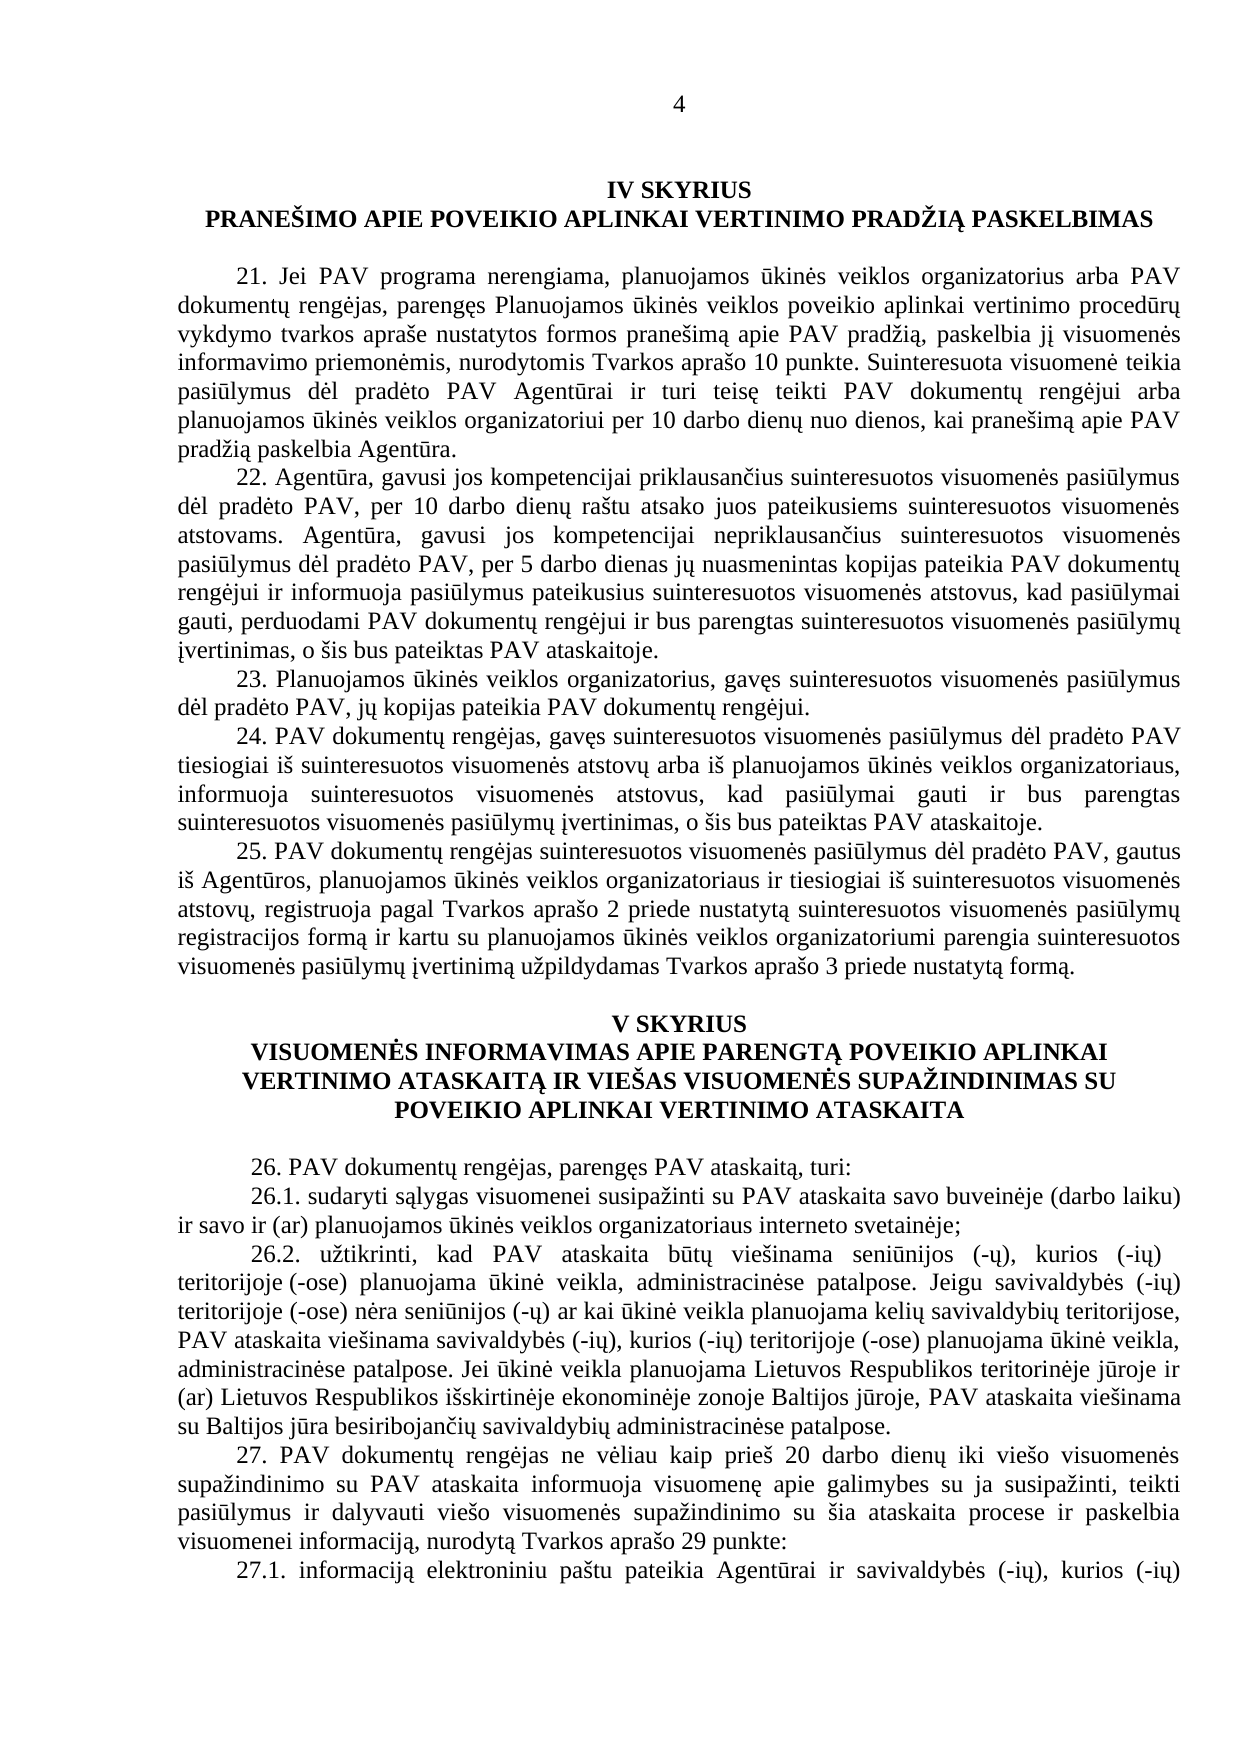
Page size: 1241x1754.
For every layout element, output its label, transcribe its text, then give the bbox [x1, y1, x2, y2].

text V SKYRIUS [177, 1009, 1181, 1037]
text 26. PAV dokumentų rengėjas, parengęs PAV ataskaitą, turi: [177, 1152, 1181, 1181]
text IV SKYRIUS [177, 175, 1181, 204]
text VISUOMENĖS INFORMAVIMAS APIE PARENGTĄ POVEIKIO APLINKAI VERTINIMO ATASKAITĄ IR VIEŠAS VISUOMENĖS SUPAŽINDINIMAS SU POVEIKIO APLINKAI VERTINIMO ATASKAITA [177, 1037, 1181, 1124]
text 25. PAV dokumentų rengėjas suinteresuotos visuomenės pasiūlymus dėl pradėto PAV, gautus iš Agentūros, planuojamos ūkinės veiklos organizatoriaus ir tiesiogiai iš suinteresuotos visuomenės atstovų, registruoja pagal Tvarkos aprašo 2 priede nustatytą suinteresuotos visuomenės pasiūlymų registracijos formą ir kartu su planuojamos ūkinės veiklos organizatoriumi parengia suinteresuotos visuomenės pasiūlymų įvertinimą užpildydamas Tvarkos aprašo 3 priede nustatytą formą. [177, 836, 1181, 980]
text 27. PAV dokumentų rengėjas ne vėliau kaip prieš 20 darbo dienų iki viešo visuomenės supažindinimo su PAV ataskaita informuoja visuomenę apie galimybes su ja susipažinti, teikti pasiūlymus ir dalyvauti viešo visuomenės supažindinimo su šia ataskaita procese ir paskelbia visuomenei informaciją, nurodytą Tvarkos aprašo 29 punkte: [177, 1440, 1181, 1555]
text 26.2. užtikrinti, kad PAV ataskaita būtų viešinama seniūnijos (-ų), kurios (-ių) teritorijoje (-ose) planuojama ūkinė veikla, administracinėse patalpose. Jeigu savivaldybės (-ių) teritorijoje (-ose) nėra seniūnijos (-ų) ar kai ūkinė veikla planuojama kelių savivaldybių teritorijose, PAV ataskaita viešinama savivaldybės (-ių), kurios (-ių) teritorijoje (-ose) planuojama ūkinė veikla, administracinėse patalpose. Jei ūkinė veikla planuojama Lietuvos Respublikos teritorinėje jūroje ir (ar) Lietuvos Respublikos išskirtinėje ekonominėje zonoje Baltijos jūroje, PAV ataskaita viešinama su Baltijos jūra besiribojančių savivaldybių administracinėse patalpose. [177, 1239, 1181, 1440]
text 24. PAV dokumentų rengėjas, gavęs suinteresuotos visuomenės pasiūlymus dėl pradėto PAV tiesiogiai iš suinteresuotos visuomenės atstovų arba iš planuojamos ūkinės veiklos organizatoriaus, informuoja suinteresuotos visuomenės atstovus, kad pasiūlymai gauti ir bus parengtas suinteresuotos visuomenės pasiūlymų įvertinimas, o šis bus pateiktas PAV ataskaitoje. [177, 721, 1181, 836]
text 26.1. sudaryti sąlygas visuomenei susipažinti su PAV ataskaita savo buveinėje (darbo laiku) ir savo ir (ar) planuojamos ūkinės veiklos organizatoriaus interneto svetainėje; [177, 1181, 1181, 1239]
text 21. Jei PAV programa nerengiama, planuojamos ūkinės veiklos organizatorius arba PAV dokumentų rengėjas, parengęs Planuojamos ūkinės veiklos poveikio aplinkai vertinimo procedūrų vykdymo tvarkos apraše nustatytos formos pranešimą apie PAV pradžią, paskelbia jį visuomenės informavimo priemonėmis, nurodytomis Tvarkos aprašo 10 punkte. Suinteresuota visuomenė teikia pasiūlymus dėl pradėto PAV Agentūrai ir turi teisę teikti PAV dokumentų rengėjui arba planuojamos ūkinės veiklos organizatoriui per 10 darbo dienų nuo dienos, kai pranešimą apie PAV pradžią paskelbia Agentūra. [177, 261, 1181, 462]
text 22. Agentūra, gavusi jos kompetencijai priklausančius suinteresuotos visuomenės pasiūlymus dėl pradėto PAV, per 10 darbo dienų raštu atsako juos pateikusiems suinteresuotos visuomenės atstovams. Agentūra, gavusi jos kompetencijai nepriklausančius suinteresuotos visuomenės pasiūlymus dėl pradėto PAV, per 5 darbo dienas jų nuasmenintas kopijas pateikia PAV dokumentų rengėjui ir informuoja pasiūlymus pateikusius suinteresuotos visuomenės atstovus, kad pasiūlymai gauti, perduodami PAV dokumentų rengėjui ir bus parengtas suinteresuotos visuomenės pasiūlymų įvertinimas, o šis bus pateiktas PAV ataskaitoje. [177, 462, 1181, 664]
text PRANEŠIMO APIE POVEIKIO APLINKAI VERTINIMO PRADŽIĄ PASKELBIMAS [177, 204, 1181, 261]
text 23. Planuojamos ūkinės veiklos organizatorius, gavęs suinteresuotos visuomenės pasiūlymus dėl pradėto PAV, jų kopijas pateikia PAV dokumentų rengėjui. [177, 664, 1181, 721]
text 27.1. informaciją elektroniniu paštu pateikia Agentūrai ir savivaldybės (-ių), kurios (-ių) [177, 1555, 1181, 1584]
